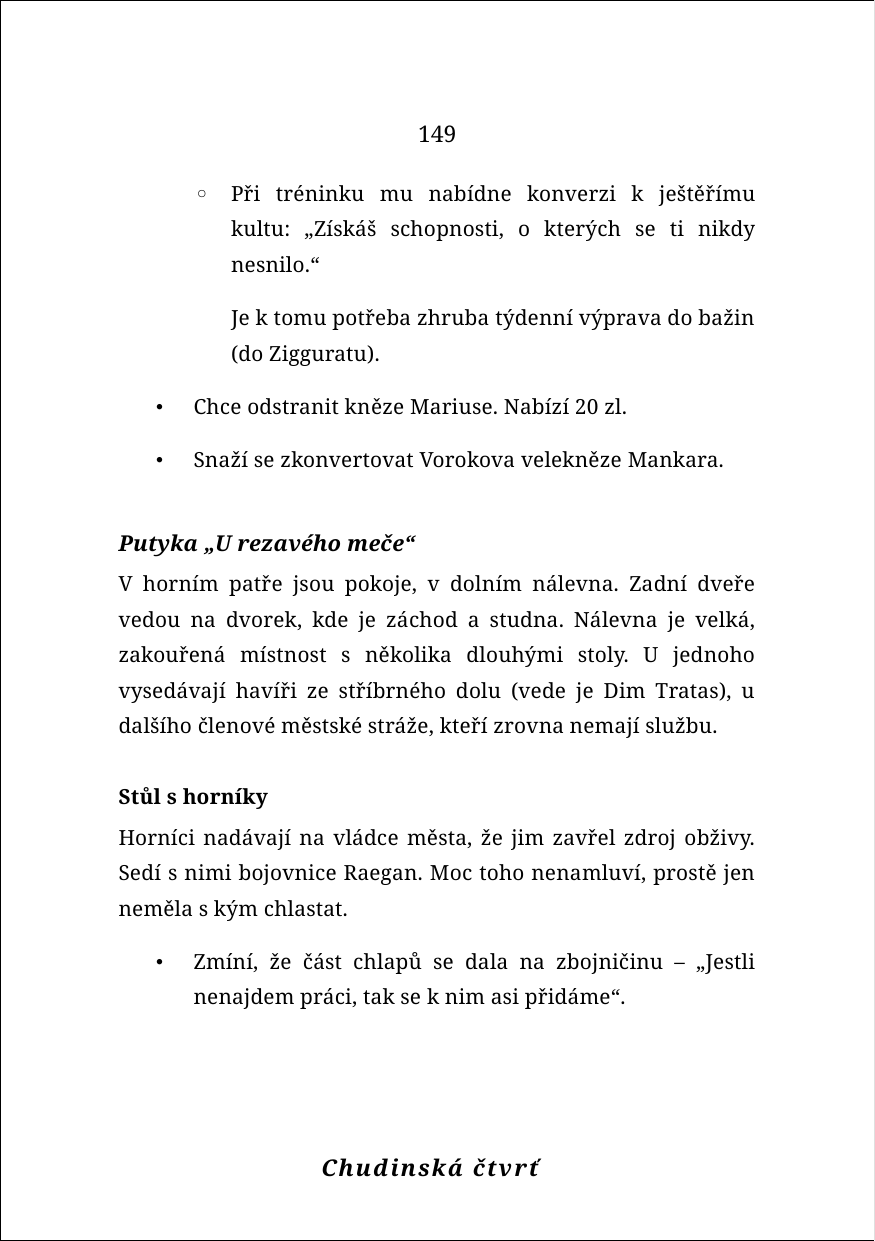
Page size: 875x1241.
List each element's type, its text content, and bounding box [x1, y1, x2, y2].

list Zmíní, že část chlapů se dala na zbojničinu – „Jestli nenajdem práci, tak se k nim asi přidáme“. [156, 947, 756, 1011]
text V horním patře jsou pokoje, v dolním nálevna. Zadní dveře vedou na dvorek, kde je záchod a studna. Nálevna je velká, zakouřená místnost s několika dlouhými stoly. U jednoho vysedávají havíři ze stříbrného dolu (vede je Dim Tratas), u dalšího členové městské stráže, kteří zrovna nemají službu. [118, 569, 756, 740]
list Je k tomu potřeba zhruba týdenní výprava do bažin (do Zigguratu). [193, 303, 756, 367]
subtitle Putyka „U rezavého meče“ [118, 528, 756, 558]
subtitle Stůl s horníky [118, 782, 756, 811]
list Snaží se zkonvertovat Vorokova velekněze Mankara. [156, 445, 756, 474]
text Horníci nadávají na vládce města, že jim zavřel zdroj obživy. Sedí s nimi bojovnice Raegan. Moc toho nenamluví, prostě jen neměla s kým chlastat. [118, 823, 756, 922]
list Chce odstranit kněze Mariuse. Nabízí 20 zl. [156, 392, 756, 420]
list Při tréninku mu nabídne konverzi k ještěřímu kultu: „Získáš schopnosti, o kterých se ti nikdy nesnilo.“ [193, 179, 756, 278]
